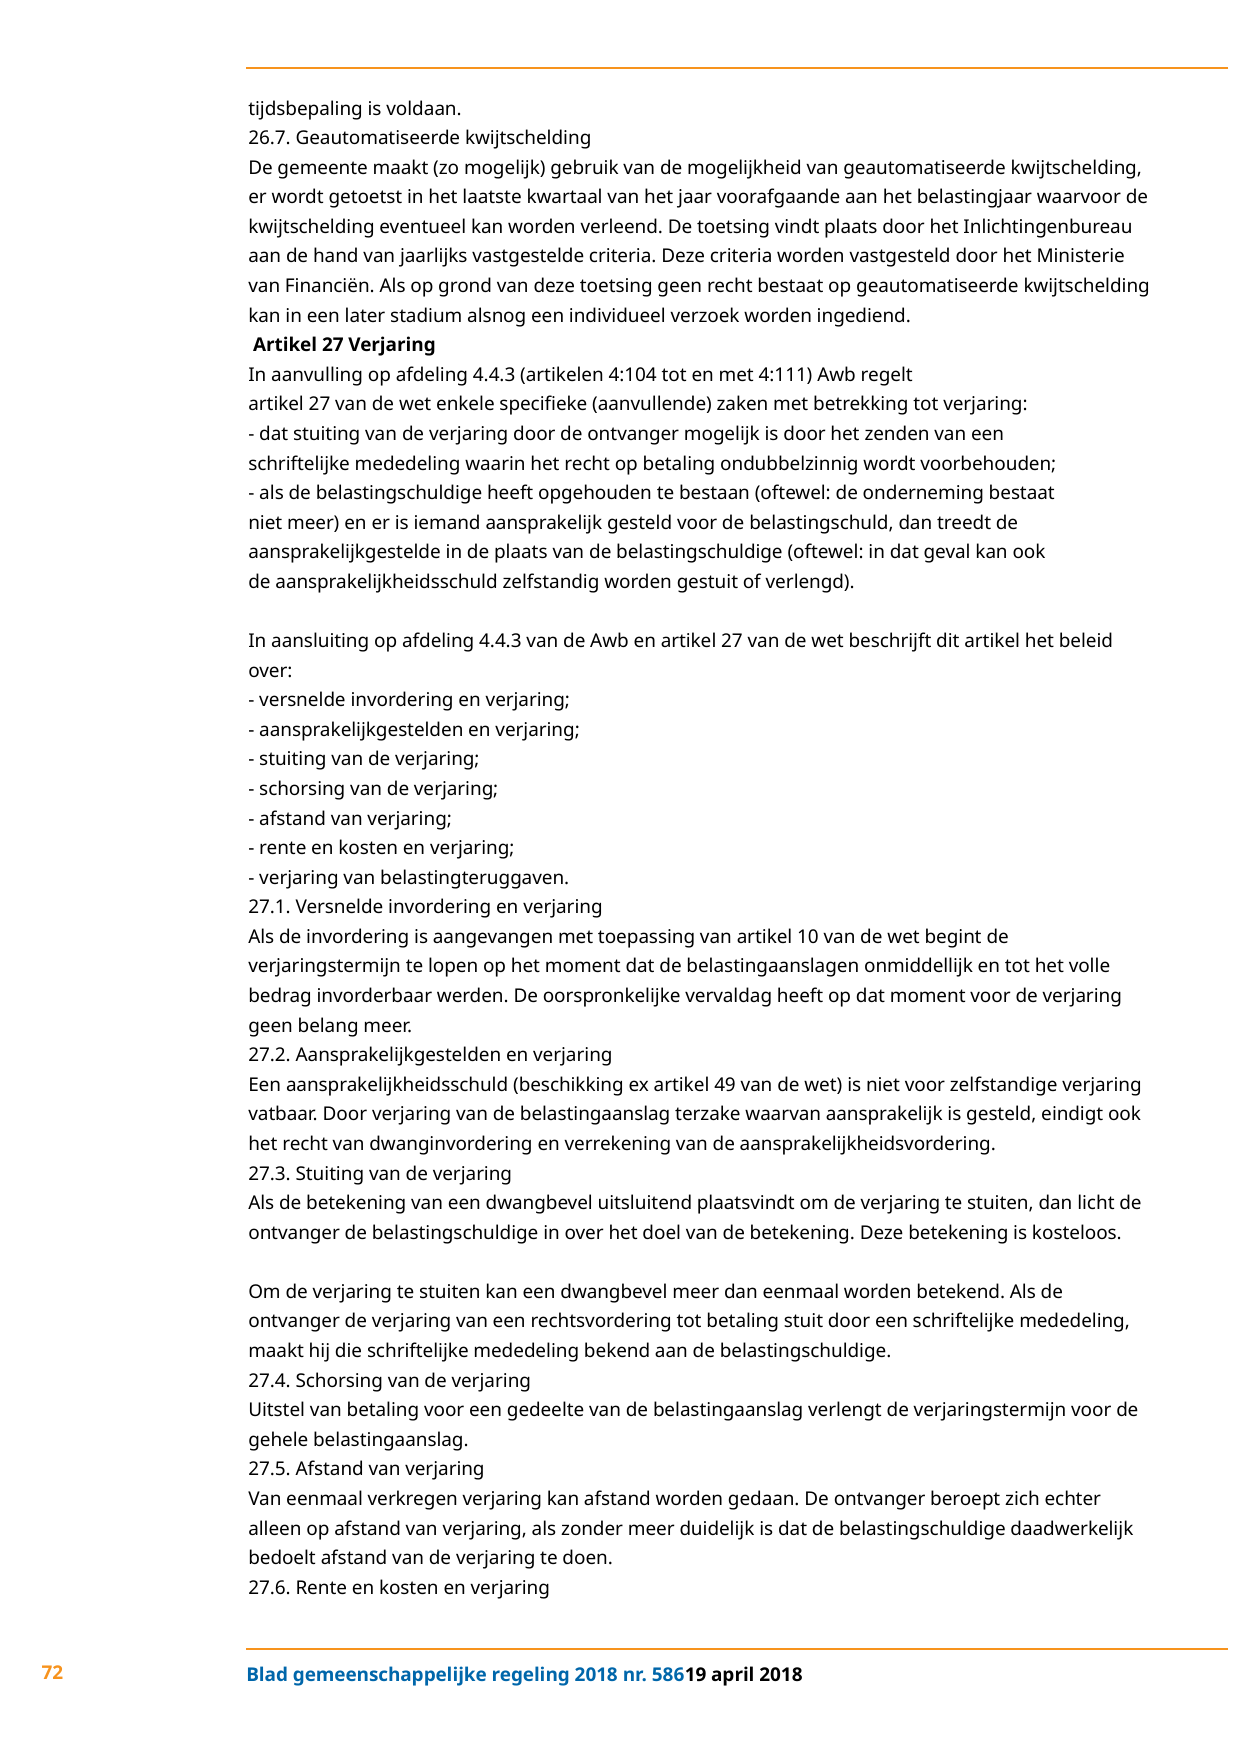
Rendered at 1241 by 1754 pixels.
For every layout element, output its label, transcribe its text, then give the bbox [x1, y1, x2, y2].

text - als de belastingschuldige heeft opgehouden te bestaan (oftewel: de onderneming bestaat [248, 479, 1152, 505]
text - aansprakelijkgestelden en verjaring; [248, 716, 1152, 742]
text - verjaring van belastingteruggaven. [248, 864, 1152, 890]
text - schorsing van de verjaring; [248, 775, 1152, 801]
text Als de invordering is aangevangen met toepassing van artikel 10 van de wet begint de verjaringstermijn te lopen op het moment dat de belastingaanslagen onmiddellijk en tot het volle bedrag invorderbaar werden. De oorspronkelijke vervaldag heeft op dat moment voor de verjaring geen belang meer. [248, 923, 1152, 1038]
text 26.7. Geautomatiseerde kwijtschelding [248, 124, 1152, 150]
text Uitstel van betaling voor een gedeelte van de belastingaanslag verlengt de verjaringstermijn voor de gehele belastingaanslag. [248, 1396, 1152, 1452]
text tijdsbepaling is voldaan. [248, 95, 1152, 121]
text - rente en kosten en verjaring; [248, 834, 1152, 860]
text 27.4. Schorsing van de verjaring [248, 1367, 1152, 1393]
text 27.1. Versnelde invordering en verjaring [248, 893, 1152, 919]
text artikel 27 van de wet enkele specifieke (aanvullende) zaken met betrekking tot verjaring: [248, 391, 1152, 416]
text In aanvulling op afdeling 4.4.3 (artikelen 4:104 tot en met 4:111) Awb regelt [248, 361, 1152, 387]
text De gemeente maakt (zo mogelijk) gebruik van de mogelijkheid van geautomatiseerde kwijtschelding, er wordt getoetst in het laatste kwartaal van het jaar voorafgaande aan het belastingjaar waarvoor de kwijtschelding eventueel kan worden verleend. De toetsing vindt plaats door het Inlichtingenbureau aan de hand van jaarlijks vastgestelde criteria. Deze criteria worden vastgesteld door het Ministerie van Financiën. Als op grond van deze toetsing geen recht bestaat op geautomatiseerde kwijtschelding kan in een later stadium alsnog een individueel verzoek worden ingediend. [248, 154, 1152, 328]
text de aansprakelijkheidsschuld zelfstandig worden gestuit of verlengd). [248, 568, 1152, 594]
text In aansluiting op afdeling 4.4.3 van de Awb en artikel 27 van de wet beschrijft dit artikel het beleid over: [248, 627, 1152, 683]
text schriftelijke mededeling waarin het recht op betaling ondubbelzinnig wordt voorbehouden; [248, 450, 1152, 476]
text - stuiting van de verjaring; [248, 746, 1152, 771]
text Van eenmaal verkregen verjaring kan afstand worden gedaan. De ontvanger beroept zich echter alleen op afstand van verjaring, als zonder meer duidelijk is dat de belastingschuldige daadwerkelijk bedoelt afstand van de verjaring te doen. [248, 1485, 1152, 1570]
text 27.5. Afstand van verjaring [248, 1456, 1152, 1481]
text - dat stuiting van de verjaring door de ontvanger mogelijk is door het zenden van een [248, 420, 1152, 446]
text aansprakelijkgestelde in de plaats van de belastingschuldige (oftewel: in dat geval kan ook [248, 538, 1152, 564]
text Om de verjaring te stuiten kan een dwangbevel meer dan eenmaal worden betekend. Als de ontvanger de verjaring van een rechtsvordering tot betaling stuit door een schriftelijke mededeling, maakt hij die schriftelijke mededeling bekend aan de belastingschuldige. [248, 1278, 1152, 1363]
text niet meer) en er is iemand aansprakelijk gesteld voor de belastingschuld, dan treedt de [248, 509, 1152, 535]
picture [41, 47, 231, 172]
text Als de betekening van een dwangbevel uitsluitend plaatsvindt om de verjaring te stuiten, dan licht de ontvanger de belastingschuldige in over het doel van de betekening. Deze betekening is kosteloos. [248, 1189, 1152, 1245]
text Een aansprakelijkheidsschuld (beschikking ex artikel 49 van de wet) is niet voor zelfstandige verjaring vatbaar. Door verjaring van de belastingaanslag terzake waarvan aansprakelijk is gesteld, eindigt ook het recht van dwanginvordering en verrekening van de aansprakelijkheidsvordering. [248, 1071, 1152, 1156]
text Artikel 27 Verjaring [248, 331, 1152, 357]
text - afstand van verjaring; [248, 805, 1152, 831]
text 27.2. Aansprakelijkgestelden en verjaring [248, 1041, 1152, 1067]
text 27.3. Stuiting van de verjaring [248, 1160, 1152, 1186]
text 27.6. Rente en kosten en verjaring [248, 1574, 1152, 1600]
text - versnelde invordering en verjaring; [248, 686, 1152, 712]
